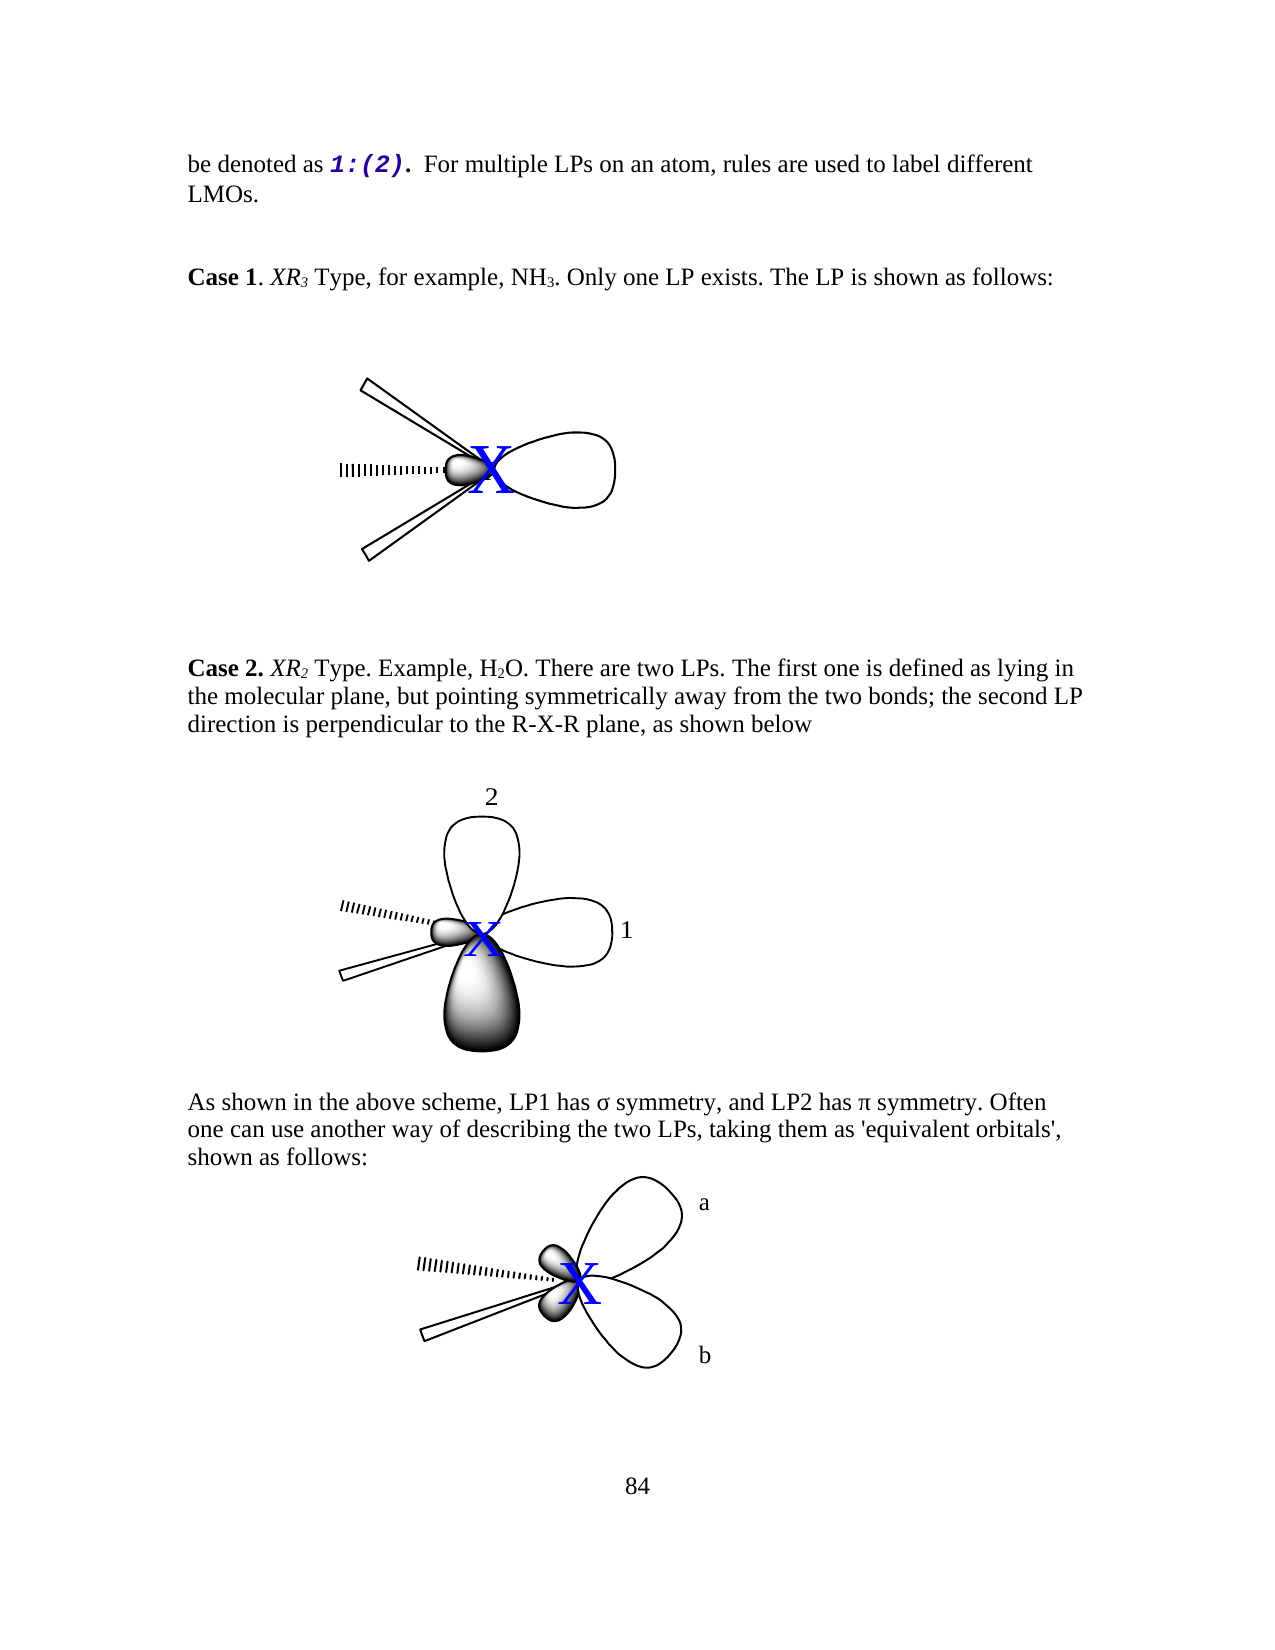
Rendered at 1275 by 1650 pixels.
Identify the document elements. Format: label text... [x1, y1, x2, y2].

text Case 1. XR3 Type, for example, NH3. Only one LP exists. The LP is shown as follows: [187, 263, 1087, 291]
text be denoted as 1:(2). For multiple LPs on an atom, rules are used to label different LMOs. [187, 150, 1087, 207]
text As shown in the above scheme, LP1 has σ symmetry, and LP2 has π symmetry. Often one can use another way of describing the two LPs, taking them as 'equivalent orbitals', shown as follows: [187, 1088, 1087, 1171]
text Case 2. XR2 Type. Example, H2O. There are two LPs. The first one is defined as lying in the molecular plane, but pointing symmetrically away from the two bonds; the second LP direction is perpendicular to the R-X-R plane, as shown below [187, 654, 1087, 737]
